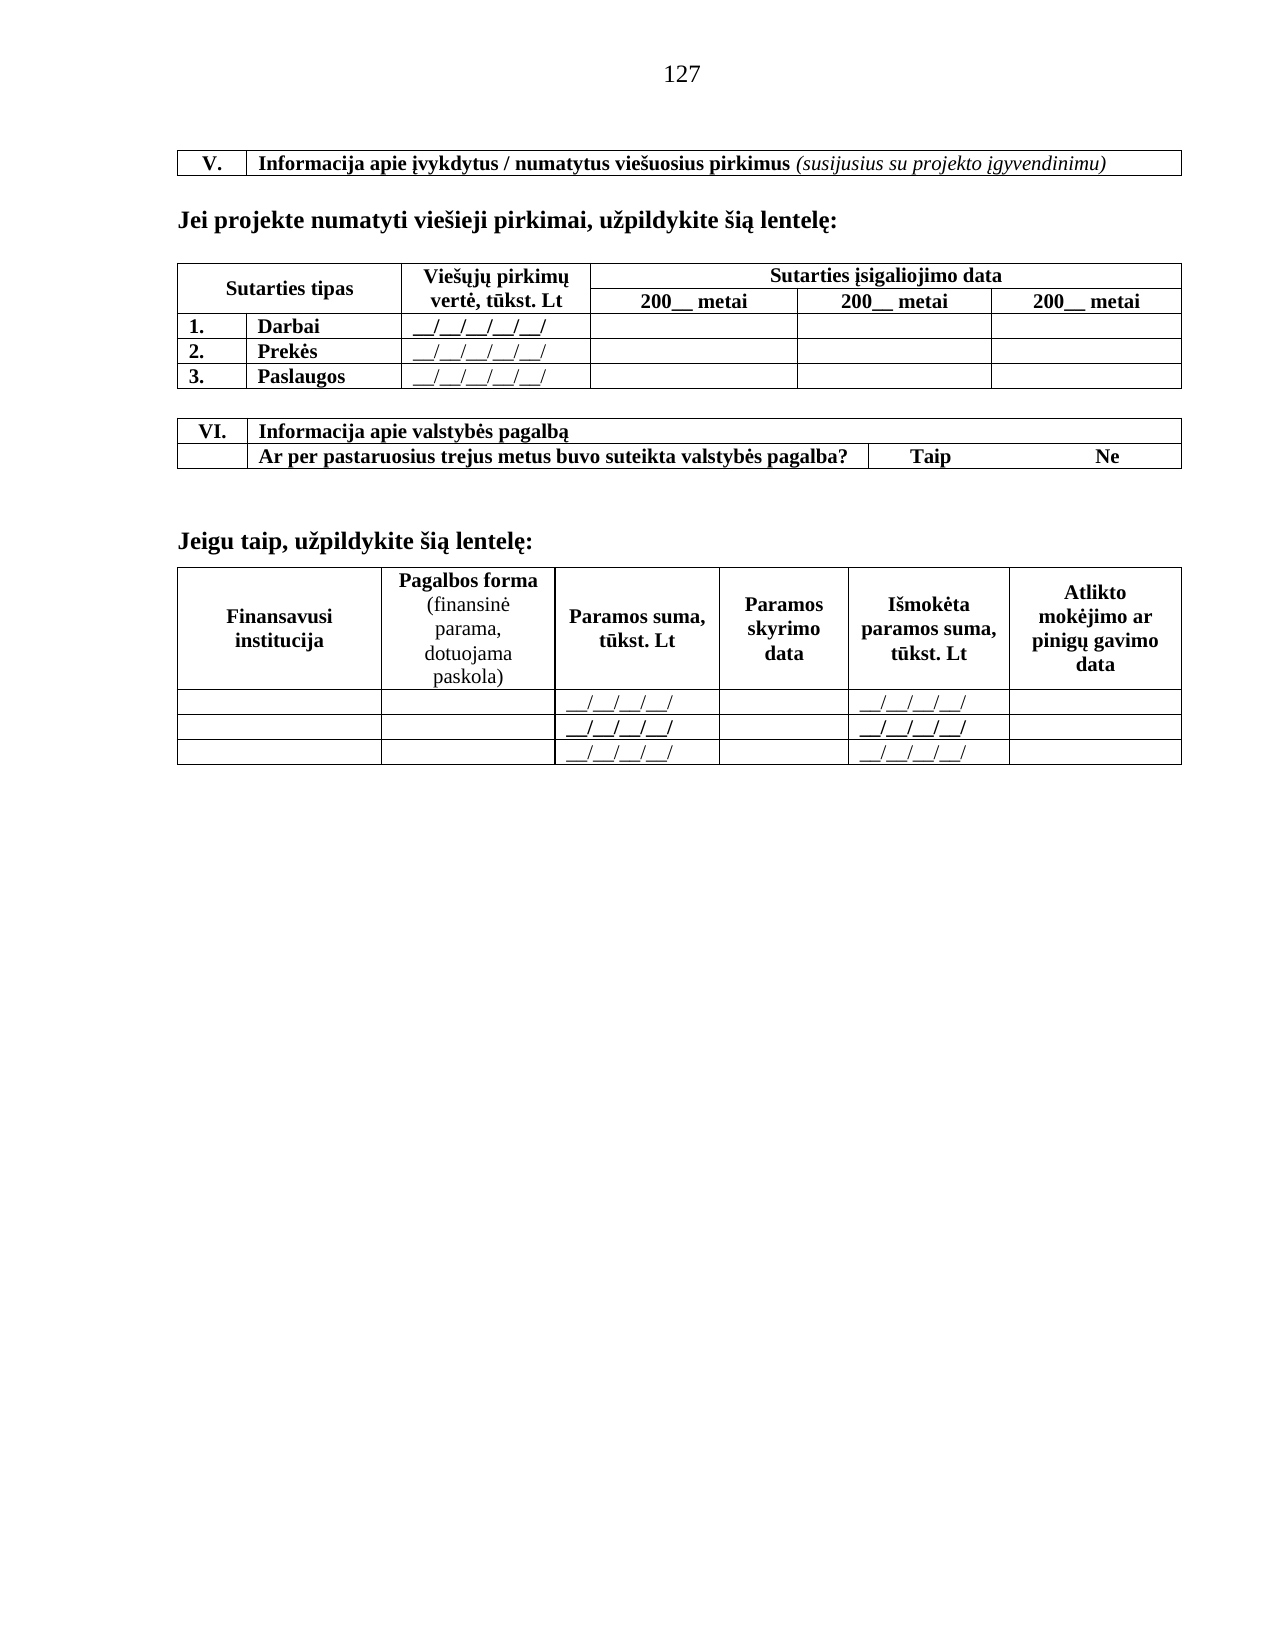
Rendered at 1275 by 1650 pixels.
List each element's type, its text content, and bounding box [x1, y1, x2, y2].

table_cell Darbai [247, 314, 401, 338]
table_cell [382, 690, 554, 714]
table_header Sutarties tipas [178, 264, 401, 313]
table_cell [591, 364, 797, 388]
table_header Paramos suma, tūkst. Lt [556, 568, 719, 688]
table_cell __/__/__/__/__/ [402, 364, 590, 388]
table_cell __/__/__/__/ [849, 715, 1009, 739]
table_header Informacija apie valstybės pagalbą [248, 419, 1181, 443]
table_header Paramos skyrimo data [720, 568, 848, 688]
table_cell 200__ metai [798, 289, 991, 313]
table_cell [591, 314, 797, 338]
table_header Viešųjų pirkimų vertė, tūkst. Lt [402, 264, 590, 313]
table_cell [1010, 690, 1181, 714]
table_cell Prekės [247, 339, 401, 363]
table_cell [992, 339, 1181, 363]
table_cell __/__/__/__/__/ [402, 314, 590, 338]
table_cell __/__/__/__/ [849, 740, 1009, 764]
table_cell [178, 444, 247, 468]
table_header Atlikto mokėjimo ar pinigų gavimo data [1010, 568, 1181, 688]
table_cell [1010, 740, 1181, 764]
table_cell [798, 339, 991, 363]
table_cell [720, 690, 848, 714]
table_cell 1. [178, 314, 246, 338]
table_header V. [178, 151, 246, 175]
table_header Sutarties įsigaliojimo data [591, 264, 1181, 287]
table_cell __/__/__/__/ [556, 715, 719, 739]
table_cell __/__/__/__/ [556, 740, 719, 764]
table_cell Taip Ne [869, 444, 1181, 468]
table_cell [798, 364, 991, 388]
table_cell 200__ metai [992, 289, 1181, 313]
table_cell [382, 715, 554, 739]
table_header Informacija apie įvykdytus / numatytus viešuosius pirkimus (susijusius su projekto įgyvendinimu) [247, 151, 1181, 175]
table_cell Ar per pastaruosius trejus metus buvo suteikta valstybės pagalba? [248, 444, 868, 468]
table_cell [720, 740, 848, 764]
table_header Finansavusi institucija [178, 568, 381, 688]
table_cell [1010, 715, 1181, 739]
table_cell [992, 314, 1181, 338]
table_cell [382, 740, 554, 764]
table_cell [591, 339, 797, 363]
table_cell __/__/__/__/ [849, 690, 1009, 714]
table_cell 2. [178, 339, 246, 363]
table_cell [178, 715, 381, 739]
text Jei projekte numatyti viešieji pirkimai, užpildykite šią lentelę: [177, 205, 1186, 234]
table_cell 3. [178, 364, 246, 388]
table_cell 200__ metai [591, 289, 797, 313]
table_cell __/__/__/__/__/ [402, 339, 590, 363]
table_cell [720, 715, 848, 739]
table_cell [992, 364, 1181, 388]
table_cell [798, 314, 991, 338]
text Jeigu taip, užpildykite šią lentelę: [177, 526, 1186, 555]
table_header VI. [178, 419, 247, 443]
table_cell [178, 740, 381, 764]
table_cell [178, 690, 381, 714]
table_header Išmokėta paramos suma, tūkst. Lt [849, 568, 1009, 688]
table_cell __/__/__/__/ [556, 690, 719, 714]
table_header Pagalbos forma (finansinė parama, dotuojama paskola) [382, 568, 554, 688]
table_cell Paslaugos [247, 364, 401, 388]
